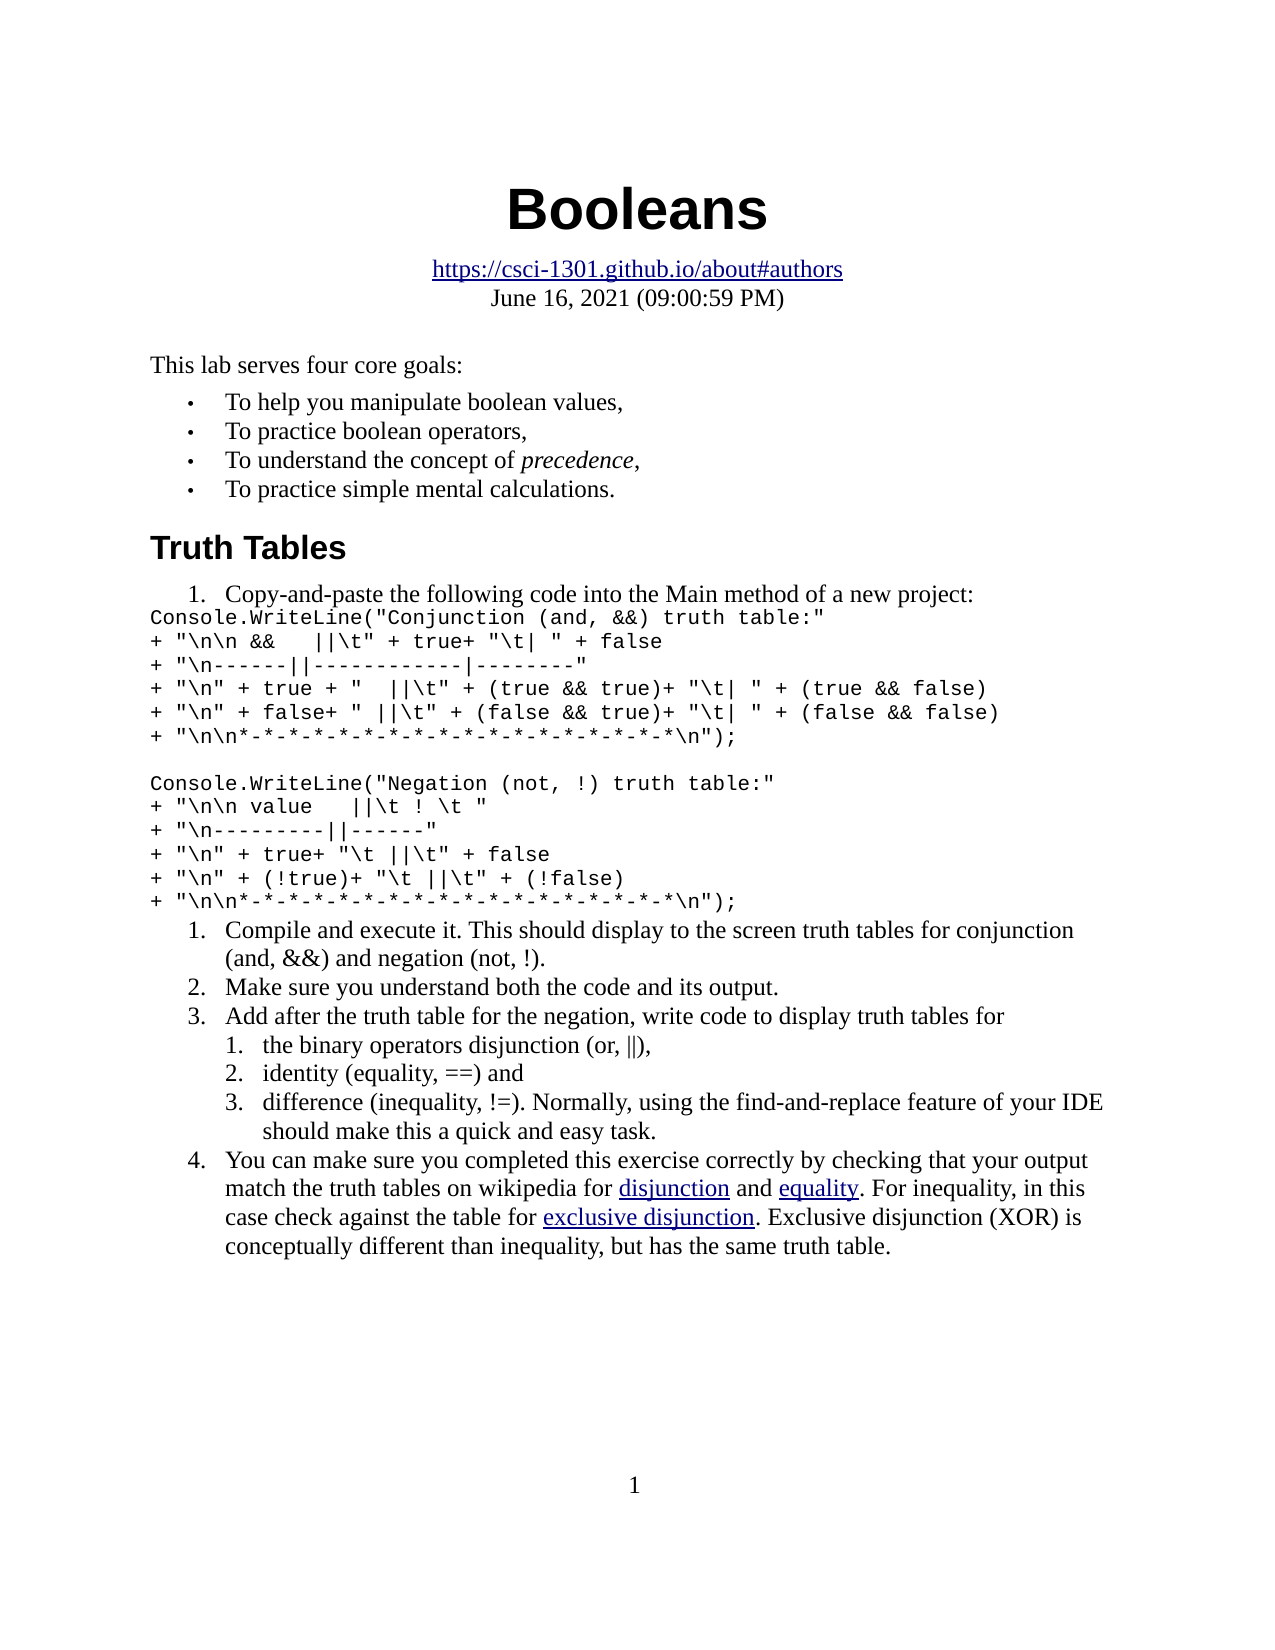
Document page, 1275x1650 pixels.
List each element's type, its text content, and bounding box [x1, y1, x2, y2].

list identity (equality, ==) and [225, 1058, 1125, 1087]
list the binary operators disjunction (or, ||), [225, 1030, 1125, 1058]
text + "\n\n*-*-*-*-*-*-*-*-*-*-*-*-*-*-*-*-*-*\n"); [150, 726, 1125, 749]
list To help you manipulate boolean values, [187, 387, 1125, 416]
text This lab serves four core goals: [150, 350, 1125, 378]
text Console.WriteLine("Negation (not, !) truth table:" [150, 773, 1125, 797]
list Copy-and-paste the following code into the Main method of a new project: [187, 579, 1125, 607]
text + "\n" + true + " ||\t" + (true && true)+ "\t| " + (true && false) [150, 678, 1125, 702]
list To practice boolean operators, [187, 416, 1125, 445]
text + "\n" + true+ "\t ||\t" + false [150, 844, 1125, 867]
list difference (inequality, !=). Normally, using the find-and-replace feature of your IDE should make this a quick and easy task. [225, 1087, 1125, 1145]
list To understand the concept of precedence, [187, 445, 1125, 474]
list Compile and execute it. This should display to the screen truth tables for conjunction (and, &&) and negation (not, !). [187, 915, 1125, 972]
text + "\n\n && ||\t" + true+ "\t| " + false [150, 631, 1125, 655]
text + "\n---------||------" [150, 820, 1125, 844]
list Make sure you understand both the code and its output. [187, 972, 1125, 1001]
text + "\n\n value ||\t ! \t " [150, 797, 1125, 820]
title Booleans [150, 175, 1125, 242]
list Add after the truth table for the negation, write code to display truth tables for [187, 1001, 1125, 1030]
text Console.WriteLine("Conjunction (and, &&) truth table:" [150, 607, 1125, 631]
text https://csci-1301.github.io/about#authors [150, 254, 1125, 283]
text + "\n------||------------|--------" [150, 655, 1125, 678]
text + "\n\n*-*-*-*-*-*-*-*-*-*-*-*-*-*-*-*-*-*\n"); [150, 891, 1125, 915]
subtitle Truth Tables [150, 527, 1125, 566]
list You can make sure you completed this exercise correctly by checking that your output match the truth tables on wikipedia for disjunction and equality. For inequality, in this case check against the table for exclusive disjunction. Exclusive disjunction (XOR) is conceptually different than inequality, but has the same truth table. [187, 1145, 1125, 1260]
list To practice simple mental calculations. [187, 474, 1125, 502]
text June 16, 2021 (09:00:59 PM) [150, 283, 1125, 312]
text + "\n" + false+ " ||\t" + (false && true)+ "\t| " + (false && false) [150, 702, 1125, 726]
text + "\n" + (!true)+ "\t ||\t" + (!false) [150, 867, 1125, 891]
